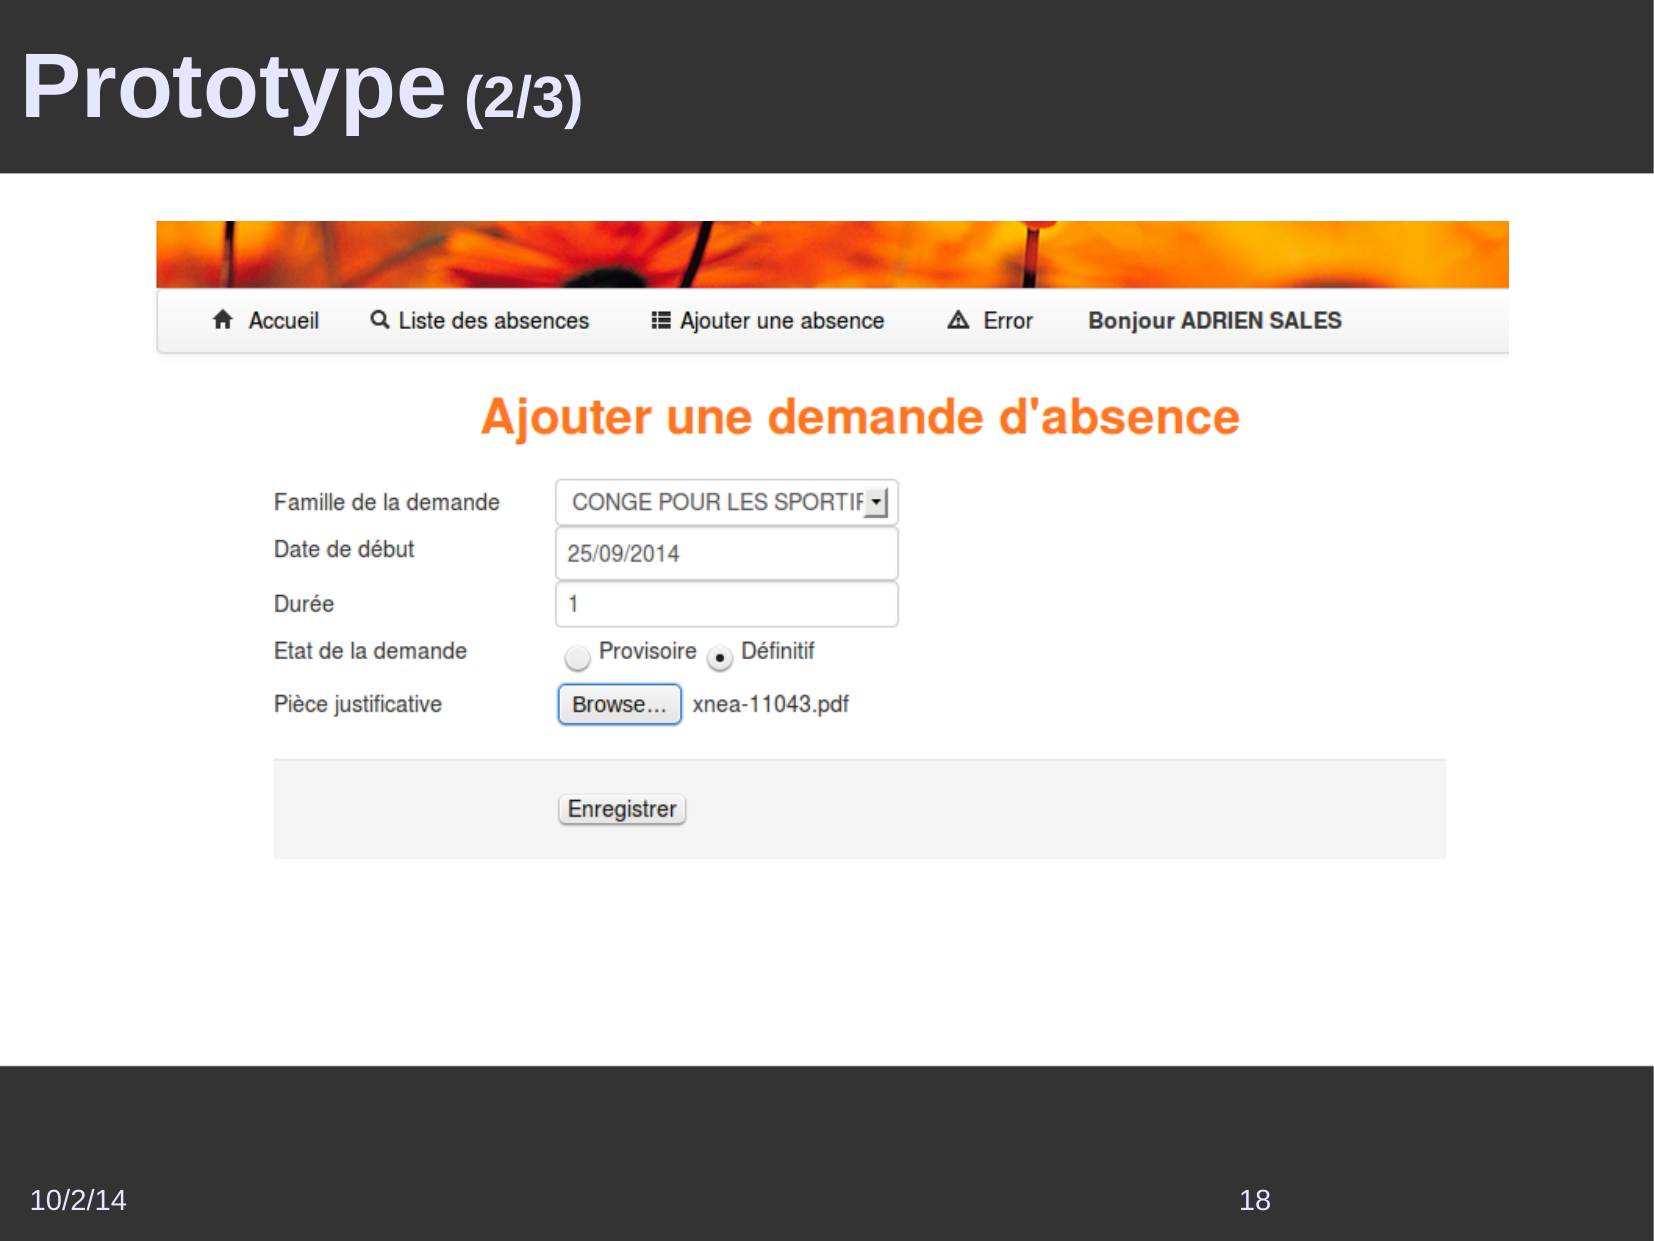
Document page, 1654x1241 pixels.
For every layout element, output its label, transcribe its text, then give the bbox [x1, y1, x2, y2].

text_box [1238, 1181, 1625, 1241]
text_box 10/2/14 [29, 1181, 566, 1241]
picture [0, 0, 1654, 1241]
title Prototype (2/3) [20, 25, 721, 136]
